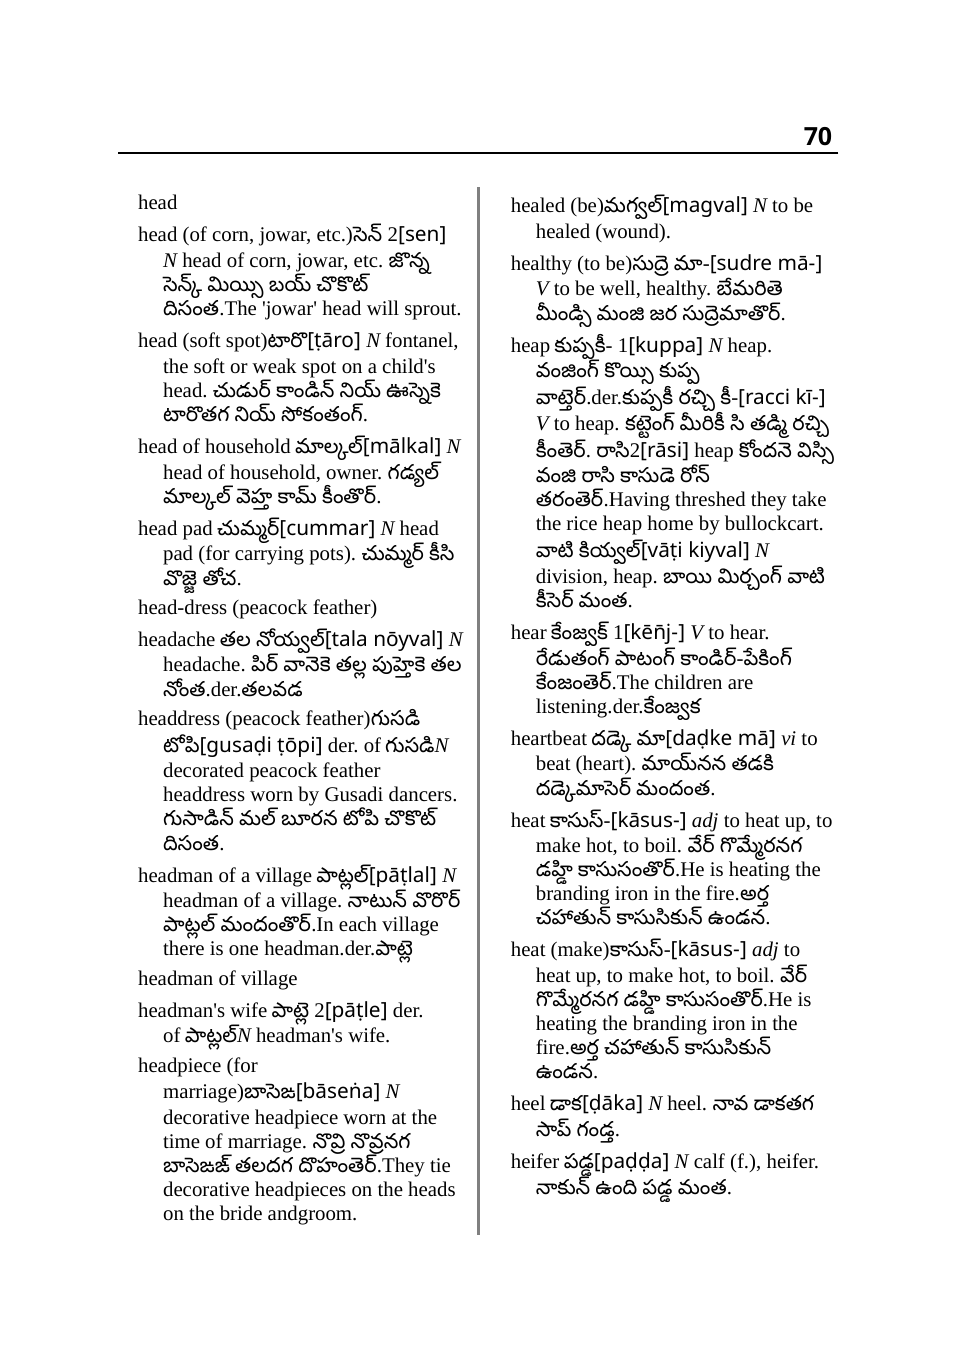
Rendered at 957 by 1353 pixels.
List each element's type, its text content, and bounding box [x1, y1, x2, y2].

text headdress (peacock feather)గుసడి టోపి[gusaḍi ṭōpi] der. ofగుసడిN decorated peacock feather headdress worn by Gusadi dancers. గుసాడిన్ మల్ బూరన టోపి చొకొట్ దిసంత. [119, 703, 465, 857]
text heatకాసుస్-[kāsus-] adj to heat up, to make hot, to boil. వేర్ గొమ్మేరనగ డహ్డి కాసుసంతొర్.He is heating the branding iron in the fire.అర్త చహాతున్ కాసుసికున్ ఉండన. [492, 802, 837, 931]
text heartbeatదడ్కె మా[daḍke mā] vi to beat (heart). మాయ్‌నన తడకి దడ్కెమాసెర్ మందంత. [492, 720, 837, 802]
text head (of corn, jowar, etc.)సెన్ 2[sen] N head of corn, jowar, etc. జొన్న సెన్క్ మియ్సి బయ్ చొకొట్ దిసంత.The 'jowar' head will sprout. [119, 216, 465, 322]
text headman of village [119, 962, 465, 992]
text heiferపడ్డ[paḍḍa] N calf (f.), heifer. నాకున్ ఉంది పడ్డ మంత. [492, 1143, 837, 1203]
text hearకేంజ్వక్ 1[kēn̄j-] V to hear. రేడుతంగ్ పాటంగ్ కాండిర్-పేకింగ్ కేంజంతెర్.The children are listening.der.కేంజ్వక [492, 614, 837, 720]
text head padచుమ్మర్[cummar] N head pad (for carrying pots). చుమ్మర్ కీసి వొజ్జె తోచ. [119, 510, 465, 592]
text headman of a villageపాట్లల్[pāṭlal] N headman of a village. నాటున్ వొరొర్ పాట్లల్ మందంతొర్.In each village there is one headman.der.పాట్లె [119, 857, 465, 962]
text head of householdమాల్కల్[mālkal] N head of household, owner. గడ్యల్ మాల్కల్ వెహ్త కామ్ కీంతొర్. [119, 428, 465, 510]
text headacheతల నోయ్వల్[tala nōyval] N headache. పిర్ వానెకె తల్ల పుహ్తెకె తల నోంత.der.తలవడ [119, 621, 465, 703]
text headpiece (for marriage)బాసెఙ[bāseṅa] N decorative headpiece worn at the time of marriage. నొవ్రి నొవ్రనగ బాసెఙఙ్ తలదగ దొహంతెర్.They tie decorative headpieces on the heads on the bride andgroom. [119, 1049, 465, 1229]
text headman's wifeపాట్లె 2[pāṭle] der. ofపాట్లల్N headman's wife. [119, 992, 465, 1049]
text heelడాక[ḍāka] N heel. నావ డాకతగ సాప్ గండ్త. [492, 1085, 837, 1143]
text head (soft spot)టారొ[ṭāro] N fontanel, the soft or weak spot on a child's head. చుడుర్ కాండిన్ నియ్ ఊస్నెకె టారొతగ నియ్ సోకంతంగ్. [119, 322, 465, 428]
text heat (make)కాసుస్-[kāsus-] adj to heat up, to make hot, to boil. వేర్ గొమ్మేరనగ డహ్డి కాసుసంతొర్.He is heating the branding iron in the fire.అర్త చహాతున్ కాసుసికున్ ఉండన. [492, 931, 837, 1085]
text head [119, 188, 465, 216]
text healed (be)మగ్వల్[magval] N to be healed (wound). [492, 188, 837, 245]
text heapకుప్పకీ- 1[kuppa] N heap. వంజింగ్ కొయ్సి కుప్ప వాట్తెర్.der.కుప్పకీ రచ్చి కీ-[racci kī-] V to heap. కట్టెంగ్ మీరికీ సి తడ్మి రచ్చి కీంతెర్. రాసి2[rāsi] heap కోందనె విస్సి వంజి రాసి కాసుడె రోన్ తరంతెర్.Having threshed they take the rice heap home by bullockcart. వాటి కియ్వల్[vāṭi kiyval] N division, heap. బాయి మిర్చంగ్ వాటి కీసెర్ మంత. [492, 327, 837, 614]
text head-dress (peacock feather) [119, 592, 465, 621]
text healthy (to be)సుద్రె మా-[sudre mā-] V to be well, healthy. బేమరితె మీండ్సి మంజి జర సుద్రెమాతొర్. [492, 245, 837, 327]
